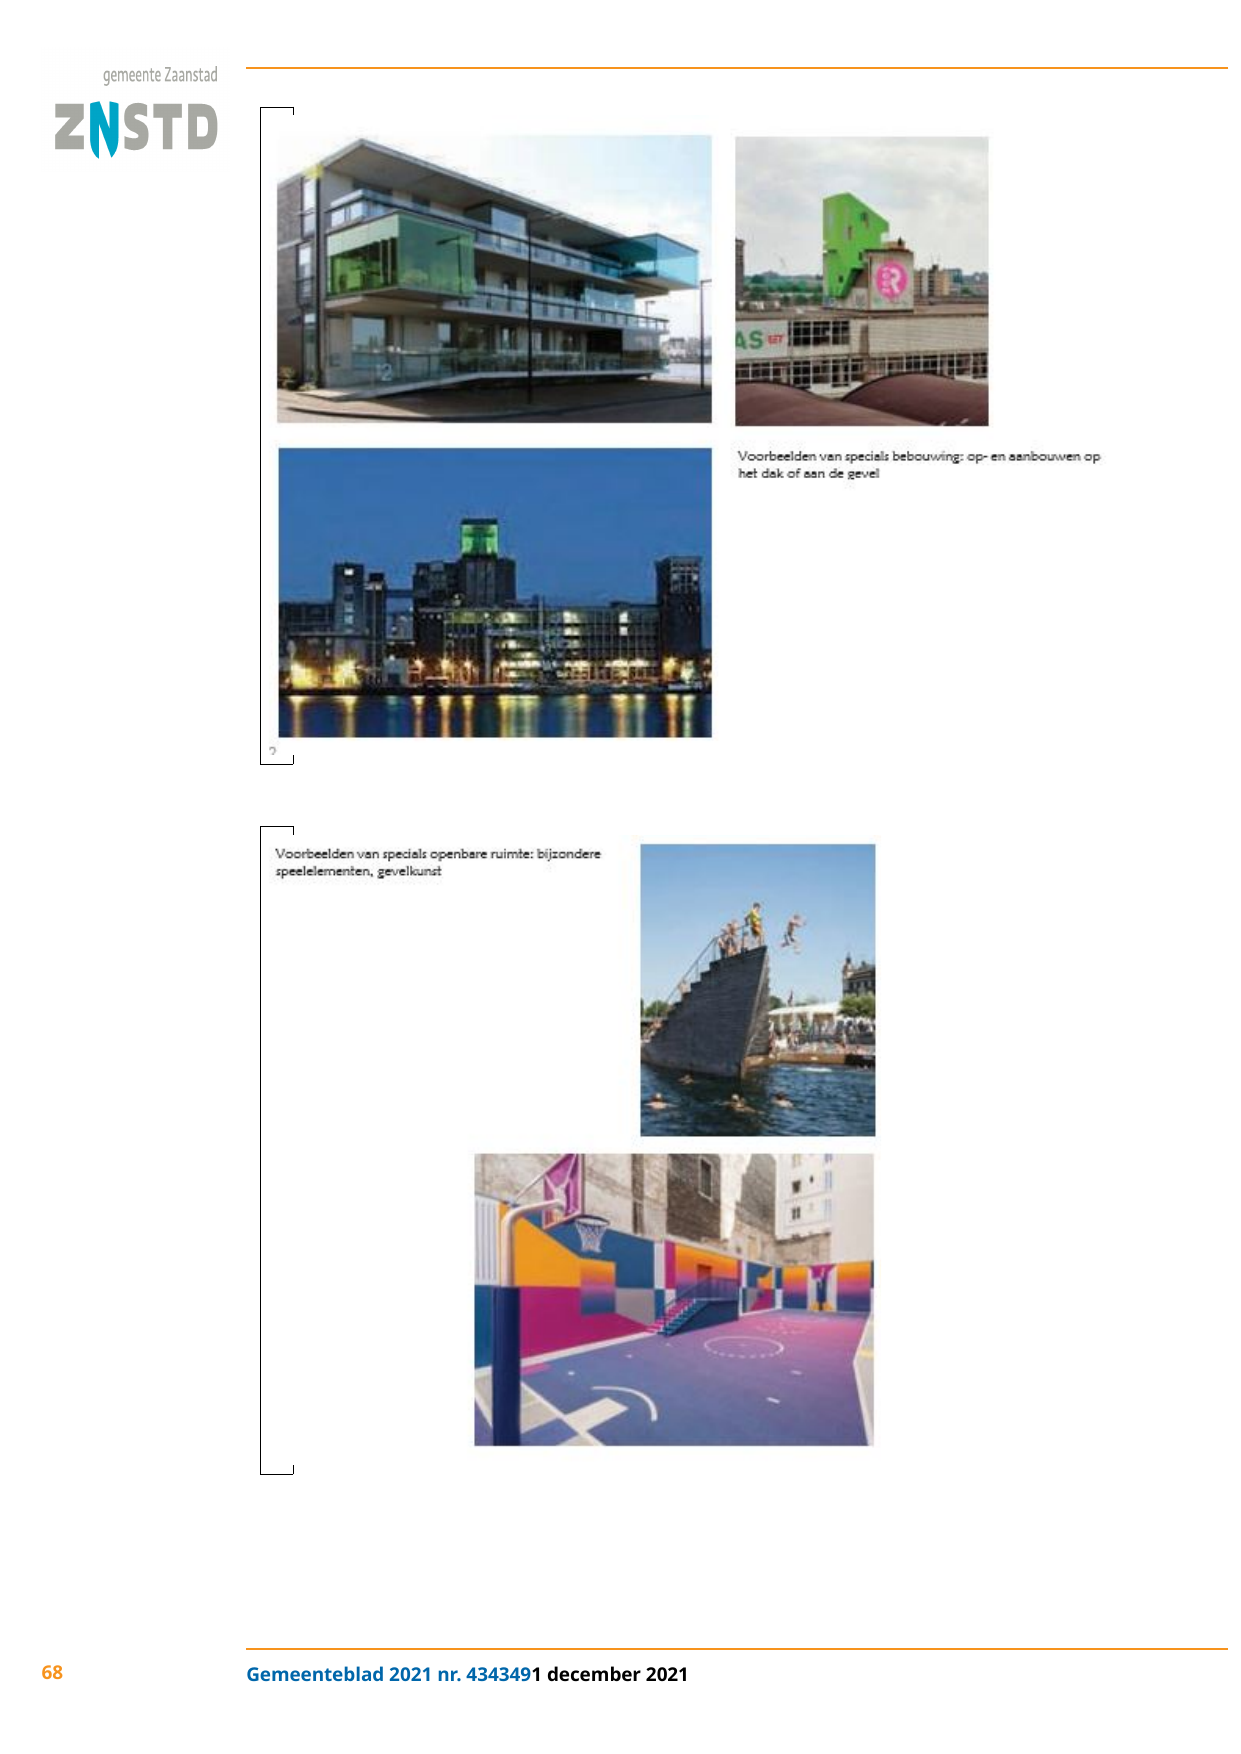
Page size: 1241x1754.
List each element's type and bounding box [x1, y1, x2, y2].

picture [41, 47, 231, 172]
picture [268, 115, 1114, 755]
picture [268, 835, 882, 1465]
